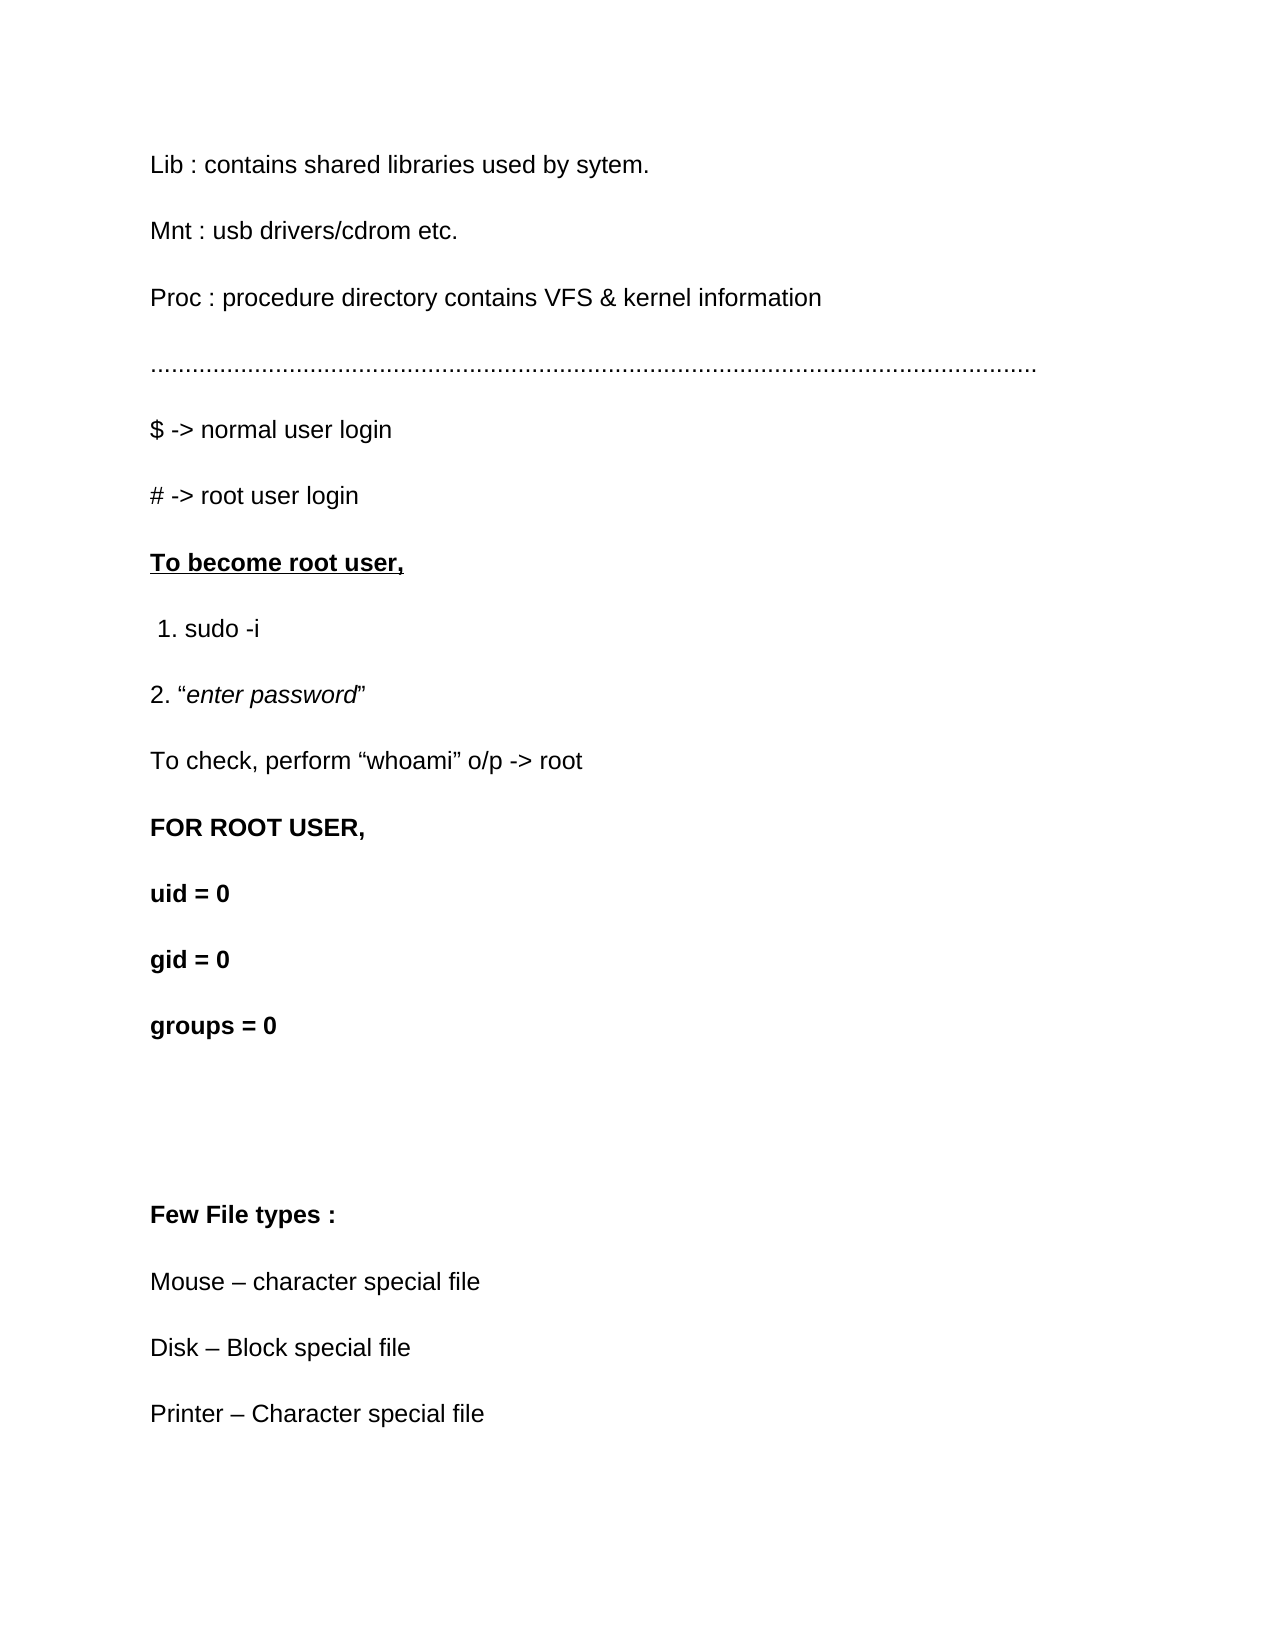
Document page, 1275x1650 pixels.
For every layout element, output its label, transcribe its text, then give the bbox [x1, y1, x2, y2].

text Lib : contains shared libraries used by sytem. [150, 150, 1125, 179]
text gid = 0 [150, 945, 1125, 974]
text To check, perform “whoami” o/p -> root [150, 746, 1125, 775]
text Mouse – character special file [150, 1267, 1125, 1295]
text FOR ROOT USER, [150, 812, 1125, 841]
text $ -> normal user login [150, 415, 1125, 444]
text groups = 0 [150, 1011, 1125, 1040]
text 2. “enter password” [150, 680, 1125, 709]
text 1. sudo -i [150, 614, 1125, 642]
text ................................................................................................................................ [150, 349, 1125, 377]
text Mnt : usb drivers/cdrom etc. [150, 216, 1125, 245]
text To become root user, [150, 547, 1125, 576]
text Proc : procedure directory contains VFS & kernel information [150, 282, 1125, 311]
text Few File types : [150, 1200, 1125, 1229]
text Disk – Block special file [150, 1333, 1125, 1362]
text Printer – Character special file [150, 1399, 1125, 1428]
text # -> root user login [150, 481, 1125, 510]
text uid = 0 [150, 879, 1125, 907]
